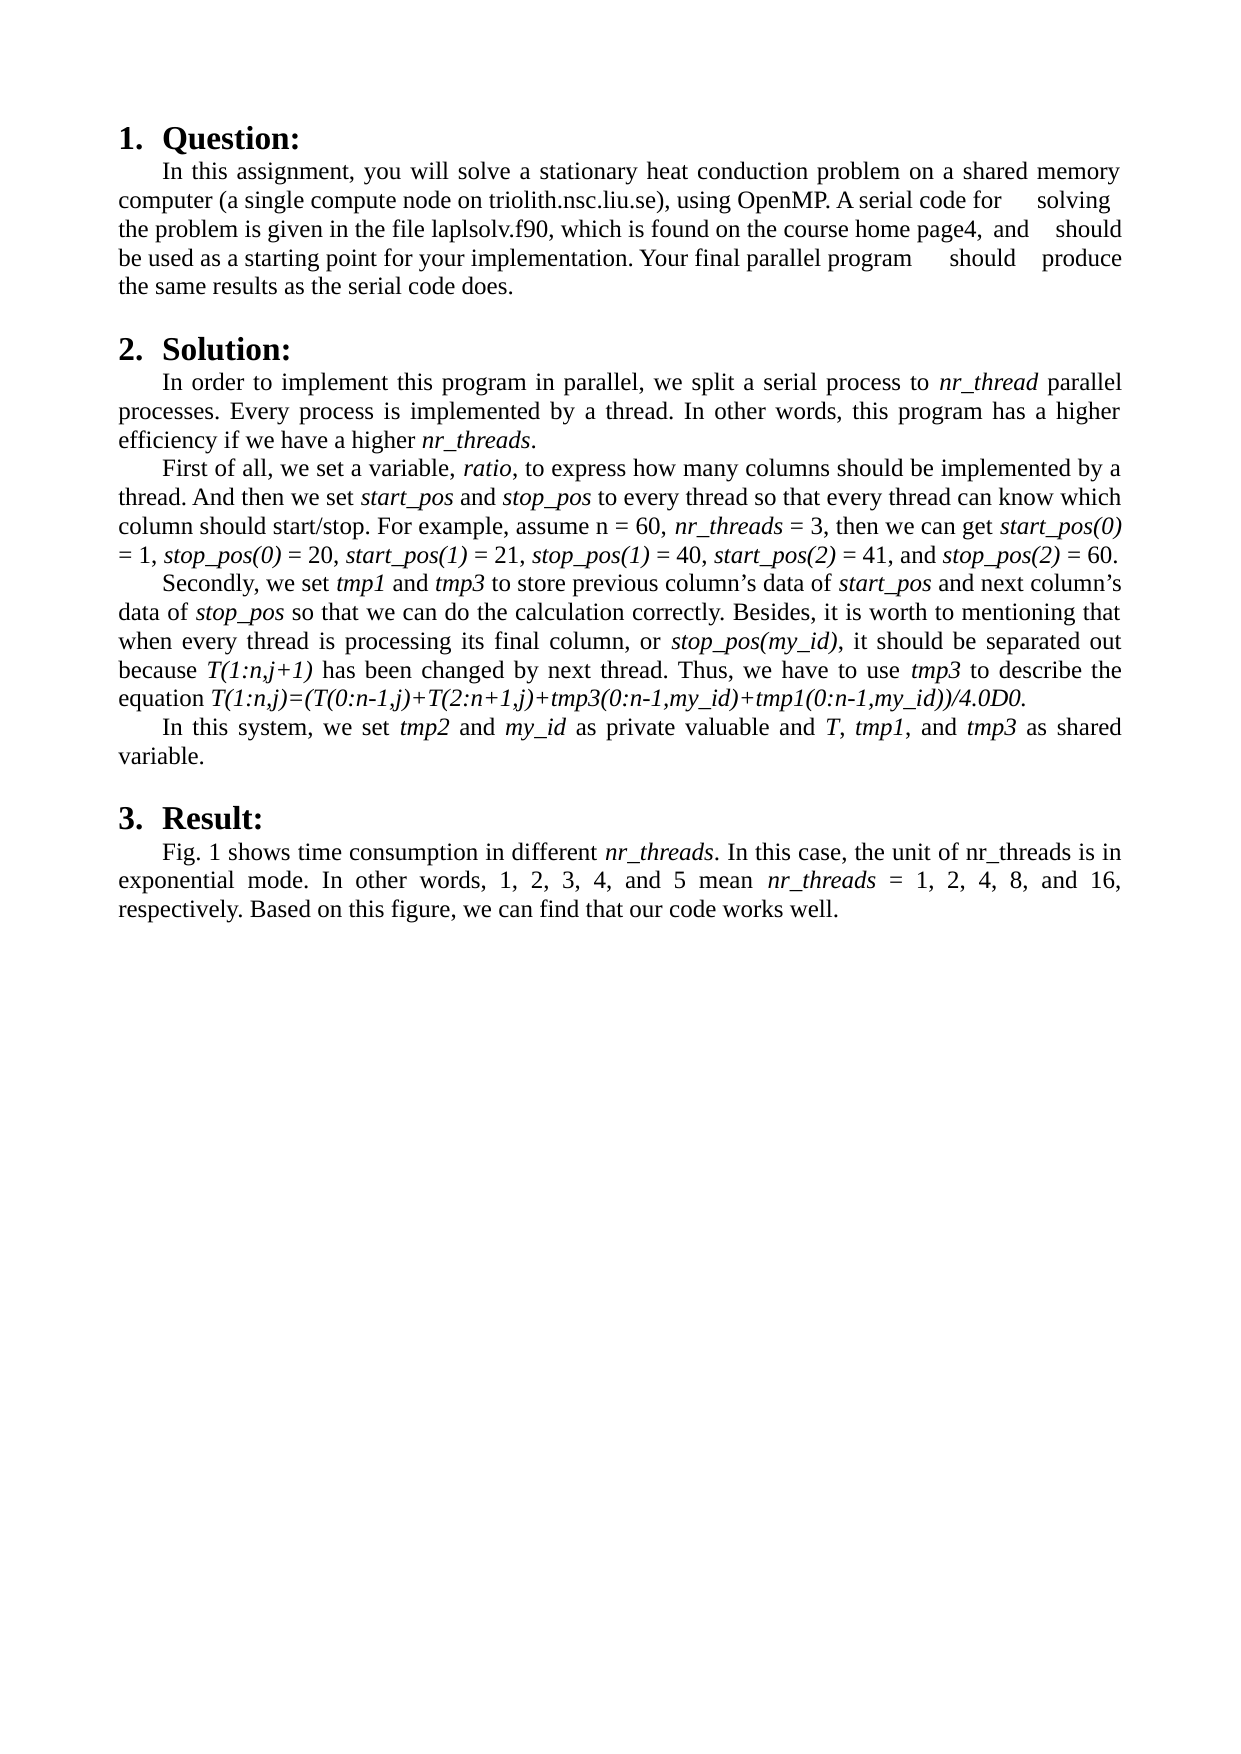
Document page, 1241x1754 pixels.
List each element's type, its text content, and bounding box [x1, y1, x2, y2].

text 3. Result: [118, 798, 1122, 837]
text 1. Question: [118, 118, 1122, 156]
text In this system, we set tmp2 and my_id as private valuable and T, tmp1, and tmp3 as shared variable. [118, 712, 1122, 770]
text In this assignment, you will solve a stationary heat conduction problem on a shared memory computer (a single compute node on triolith.nsc.liu.se), using OpenMP. A serial code for solving the problem is given in the file laplsolv.f90, which is found on the course home page4, and should be used as a starting point for your implementation. Your final parallel program should produce the same results as the serial code does. [118, 156, 1122, 300]
text First of all, we set a variable, ratio, to express how many columns should be implemented by a thread. And then we set start_pos and stop_pos to every thread so that every thread can know which column should start/stop. For example, assume n = 60, nr_threads = 3, then we can get start_pos(0) = 1, stop_pos(0) = 20, start_pos(1) = 21, stop_pos(1) = 40, start_pos(2) = 41, and stop_pos(2) = 60. [118, 453, 1122, 568]
text Fig. 1 shows time consumption in different nr_threads. In this case, the unit of nr_threads is in exponential mode. In other words, 1, 2, 3, 4, and 5 mean nr_threads = 1, 2, 4, 8, and 16, respectively. Based on this figure, we can find that our code works well. [118, 837, 1122, 923]
text 2. Solution: [118, 329, 1122, 367]
text In order to implement this program in parallel, we split a serial process to nr_thread parallel processes. Every process is implemented by a thread. In other words, this program has a higher efficiency if we have a higher nr_threads. [118, 367, 1122, 453]
text Secondly, we set tmp1 and tmp3 to store previous column’s data of start_pos and next column’s data of stop_pos so that we can do the calculation correctly. Besides, it is worth to mentioning that when every thread is processing its final column, or stop_pos(my_id), it should be separated out because T(1:n,j+1) has been changed by next thread. Thus, we have to use tmp3 to describe the equation T(1:n,j)=(T(0:n-1,j)+T(2:n+1,j)+tmp3(0:n-1,my_id)+tmp1(0:n-1,my_id))/4.0D0. [118, 568, 1122, 712]
